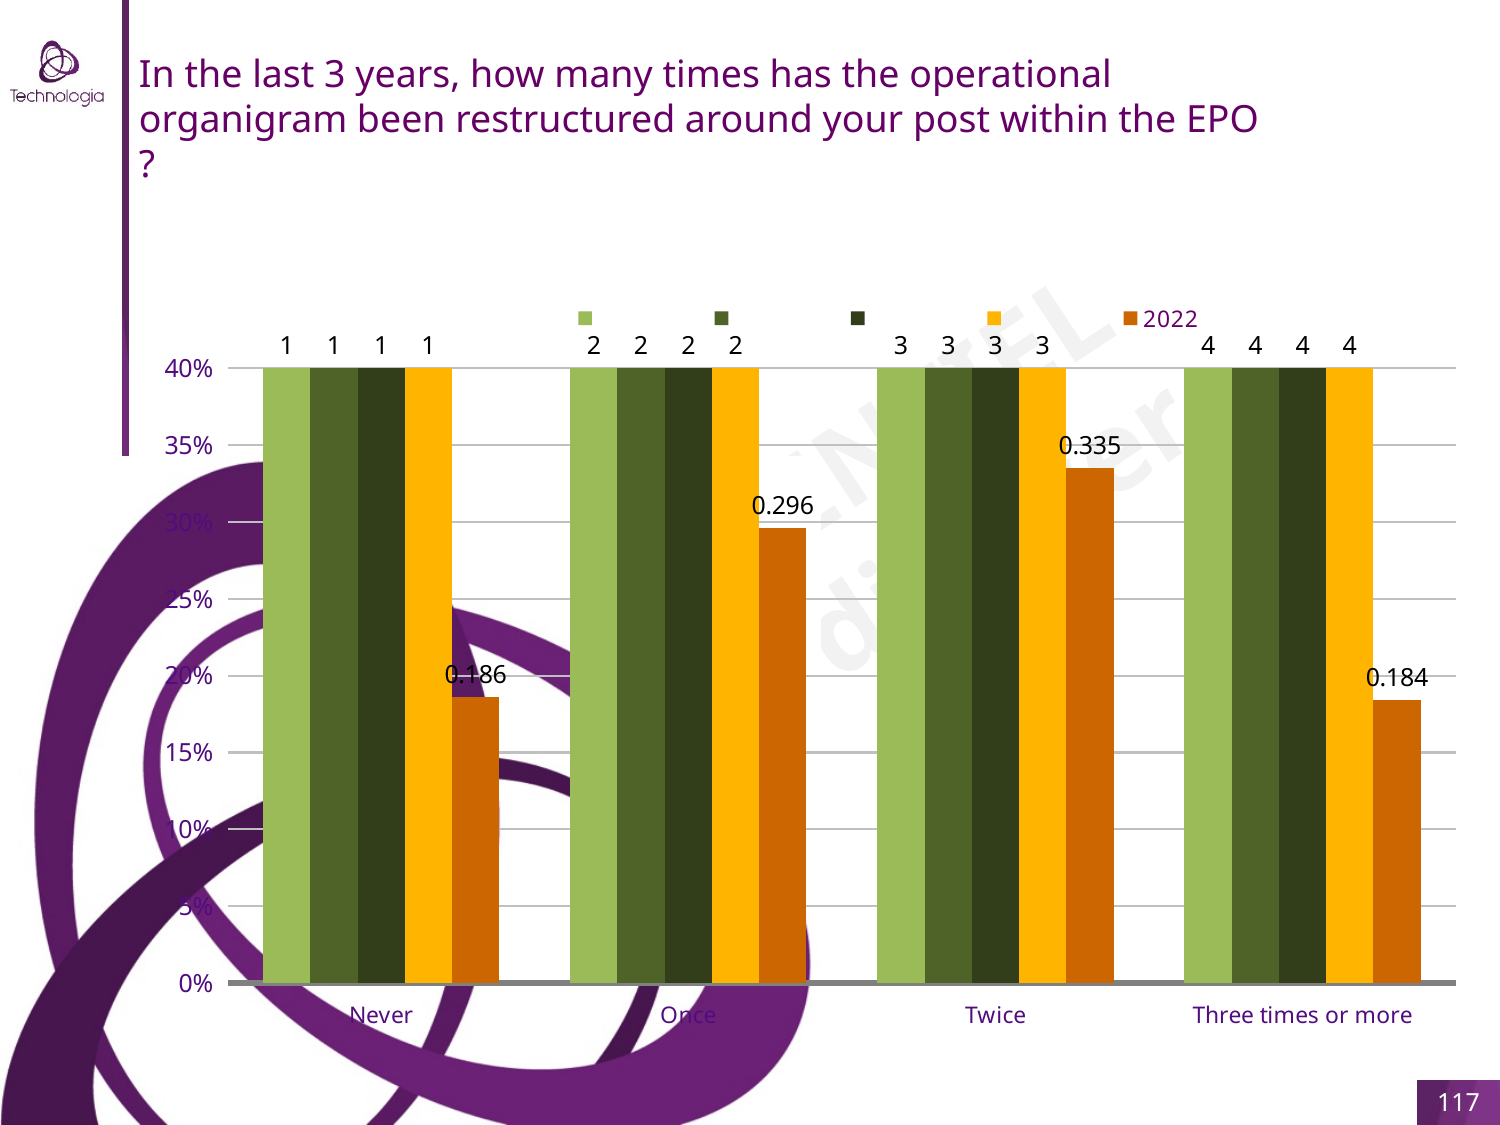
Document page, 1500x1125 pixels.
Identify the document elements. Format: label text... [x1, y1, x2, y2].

picture [0, 0, 821, 1125]
picture [0, 33, 113, 114]
chart [123, 215, 1460, 1083]
picture [1417, 1080, 1500, 1125]
title In the last 3 years, how many times has the operational organigram been restructured around your post within the EPO ? [123, 42, 1282, 185]
